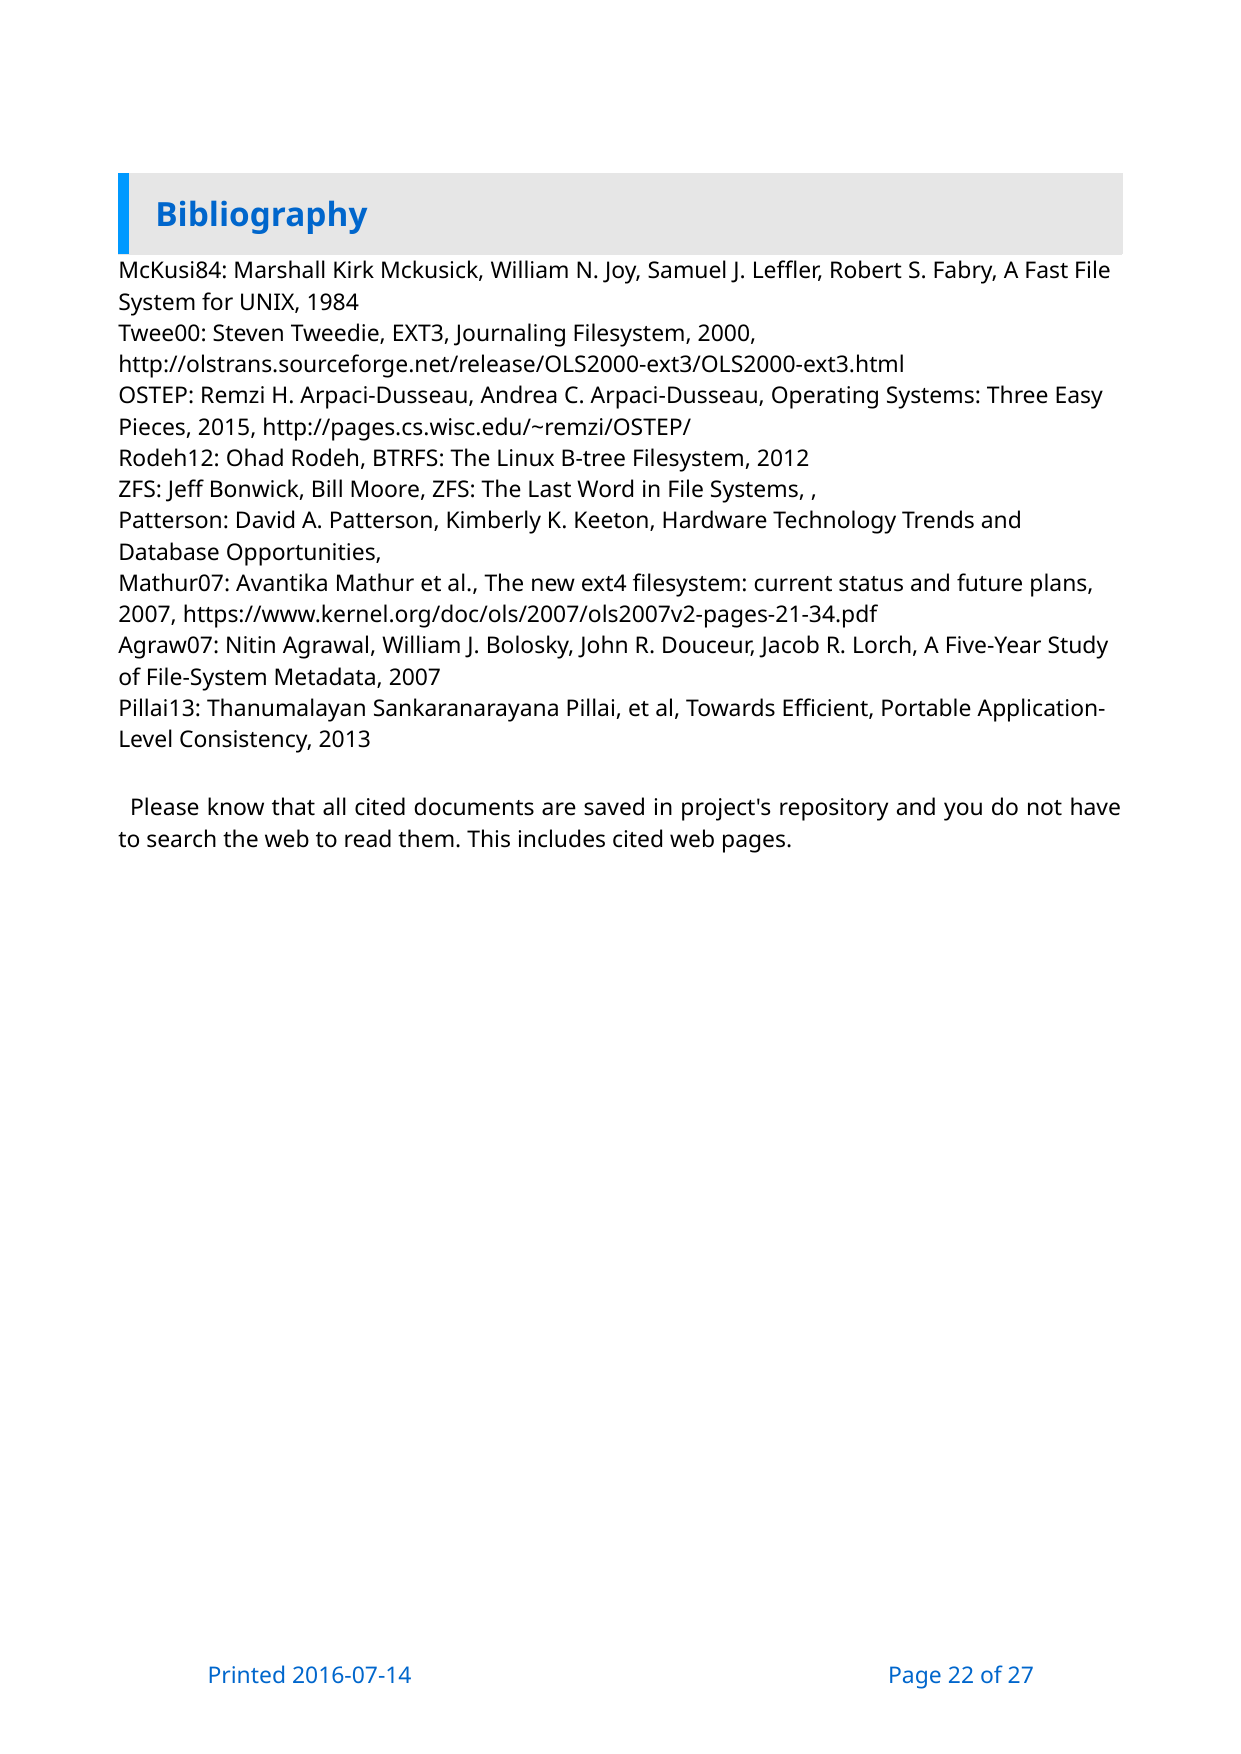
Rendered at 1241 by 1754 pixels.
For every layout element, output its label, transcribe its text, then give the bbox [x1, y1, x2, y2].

text Please know that all cited documents are saved in project's repository and you do not have to search the web to read them. This includes cited web pages. [118, 791, 1122, 854]
text Pillai13: Thanumalayan Sankaranarayana Pillai, et al, Towards Efficient, Portable Application-Level Consistency, 2013 [118, 692, 1122, 754]
text McKusi84: Marshall Kirk Mckusick, William N. Joy, Samuel J. Leffler, Robert S. Fabry, A Fast File System for UNIX, 1984 [118, 255, 1122, 317]
text Rodeh12: Ohad Rodeh, BTRFS: The Linux B-tree Filesystem, 2012 [118, 442, 1122, 473]
text Twee00: Steven Tweedie, EXT3, Journaling Filesystem, 2000, http://olstrans.sourceforge.net/release/OLS2000-ext3/OLS2000-ext3.html [118, 317, 1122, 379]
text ZFS: Jeff Bonwick, Bill Moore, ZFS: The Last Word in File Systems, , [118, 473, 1122, 504]
subtitle Bibliography [129, 174, 1122, 254]
text Agraw07: Nitin Agrawal, William J. Bolosky, John R. Douceur, Jacob R. Lorch, A Five-Year Study of File-System Metadata, 2007 [118, 629, 1122, 692]
text OSTEP: Remzi H. Arpaci-Dusseau, Andrea C. Arpaci-Dusseau, Operating Systems: Three Easy Pieces, 2015, http://pages.cs.wisc.edu/~remzi/OSTEP/ [118, 379, 1122, 442]
text Mathur07: Avantika Mathur et al., The new ext4 filesystem: current status and future plans, 2007, https://www.kernel.org/doc/ols/2007/ols2007v2-pages-21-34.pdf [118, 567, 1122, 629]
text Patterson: David A. Patterson, Kimberly K. Keeton, Hardware Technology Trends and Database Opportunities, [118, 504, 1122, 567]
